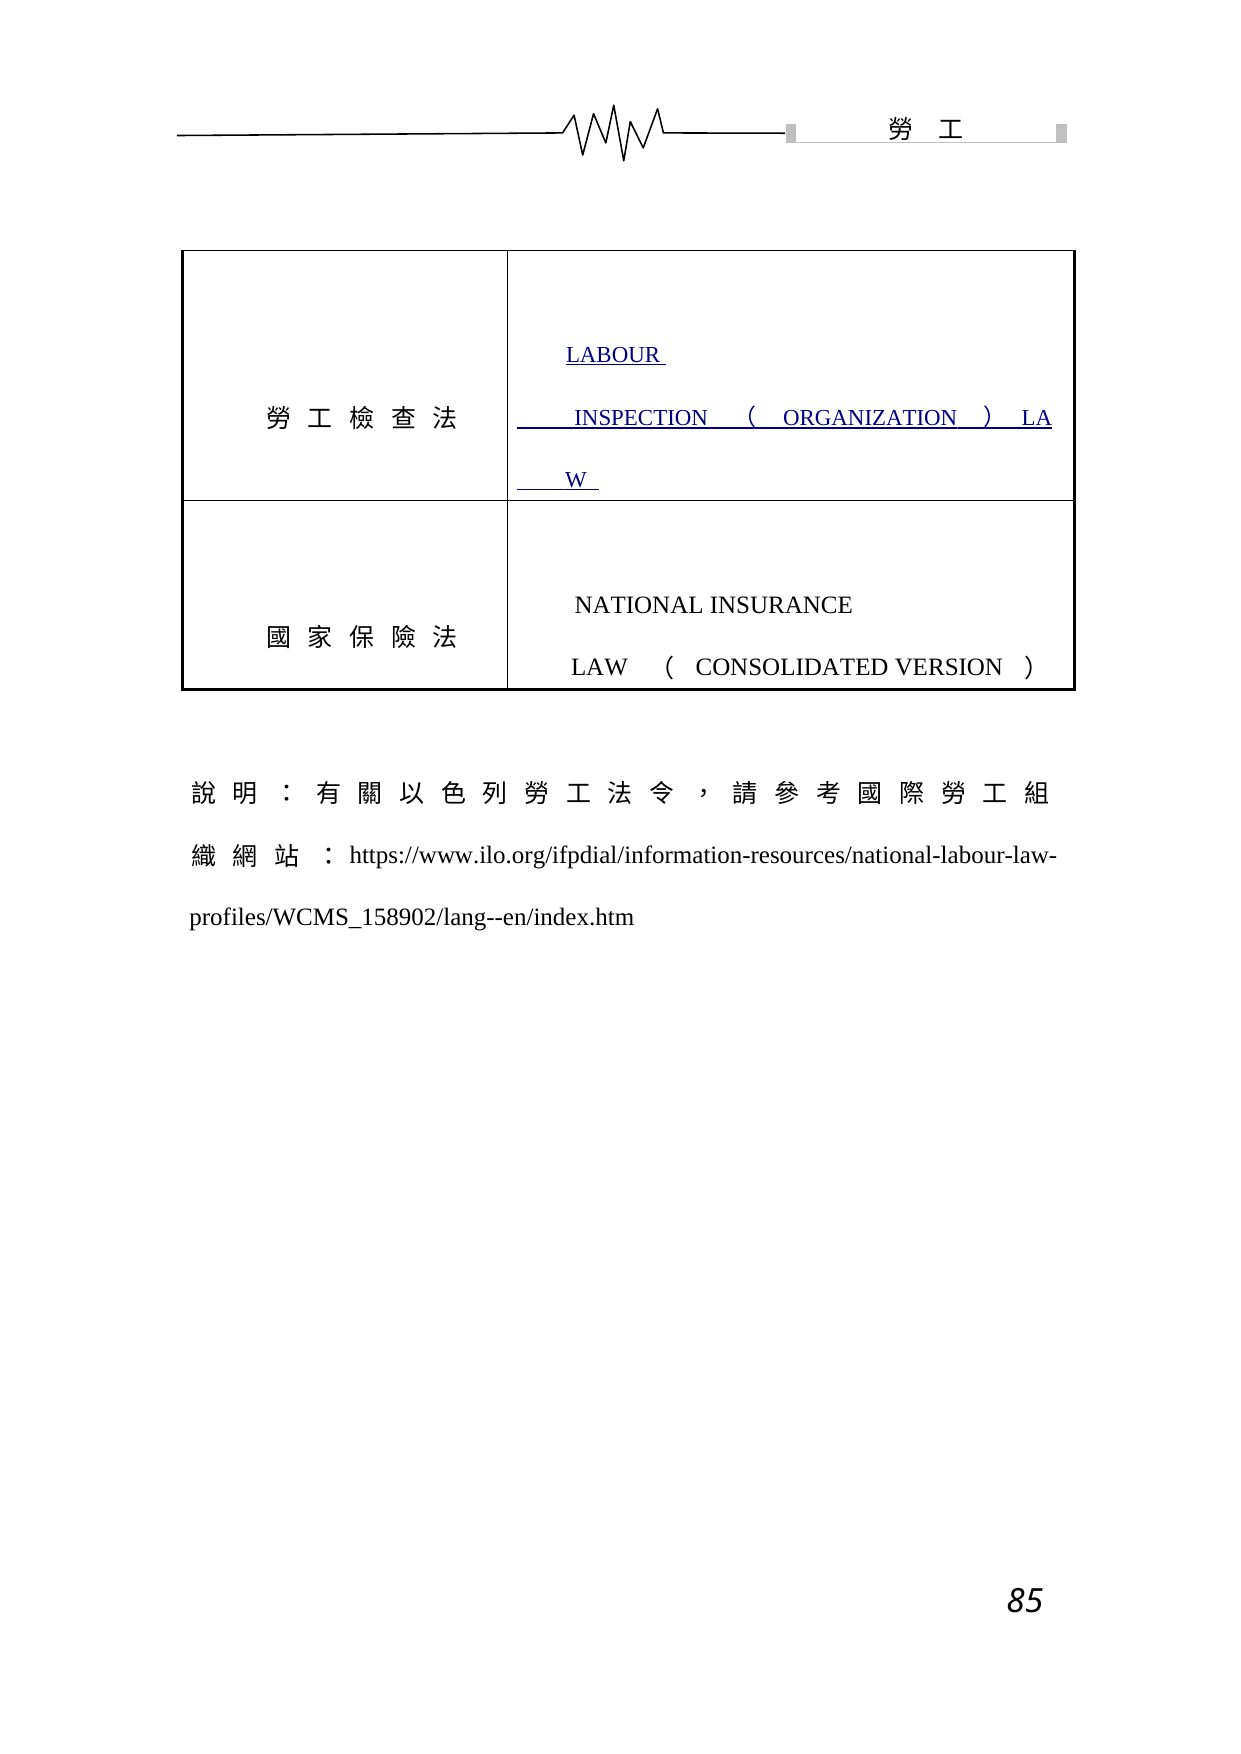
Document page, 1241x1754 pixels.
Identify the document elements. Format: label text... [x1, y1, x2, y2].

table_cell NATIONAL INSURANCE LAW（CONSOLIDATED VERSION） [508, 501, 1073, 688]
text 說明：有關以色列勞工法令，請參考國際勞工組織網站：https://www.ilo.org/ifpdial/information-resources/national-labour-law-profiles/WCMS_158902/lang--en/index.htm [183, 750, 1058, 938]
table_cell 國家保險法 [184, 501, 507, 688]
table_cell LABOUR INSPECTION（ORGANIZATION）LAW [508, 251, 1073, 500]
table_cell 勞工檢查法 [184, 251, 507, 500]
